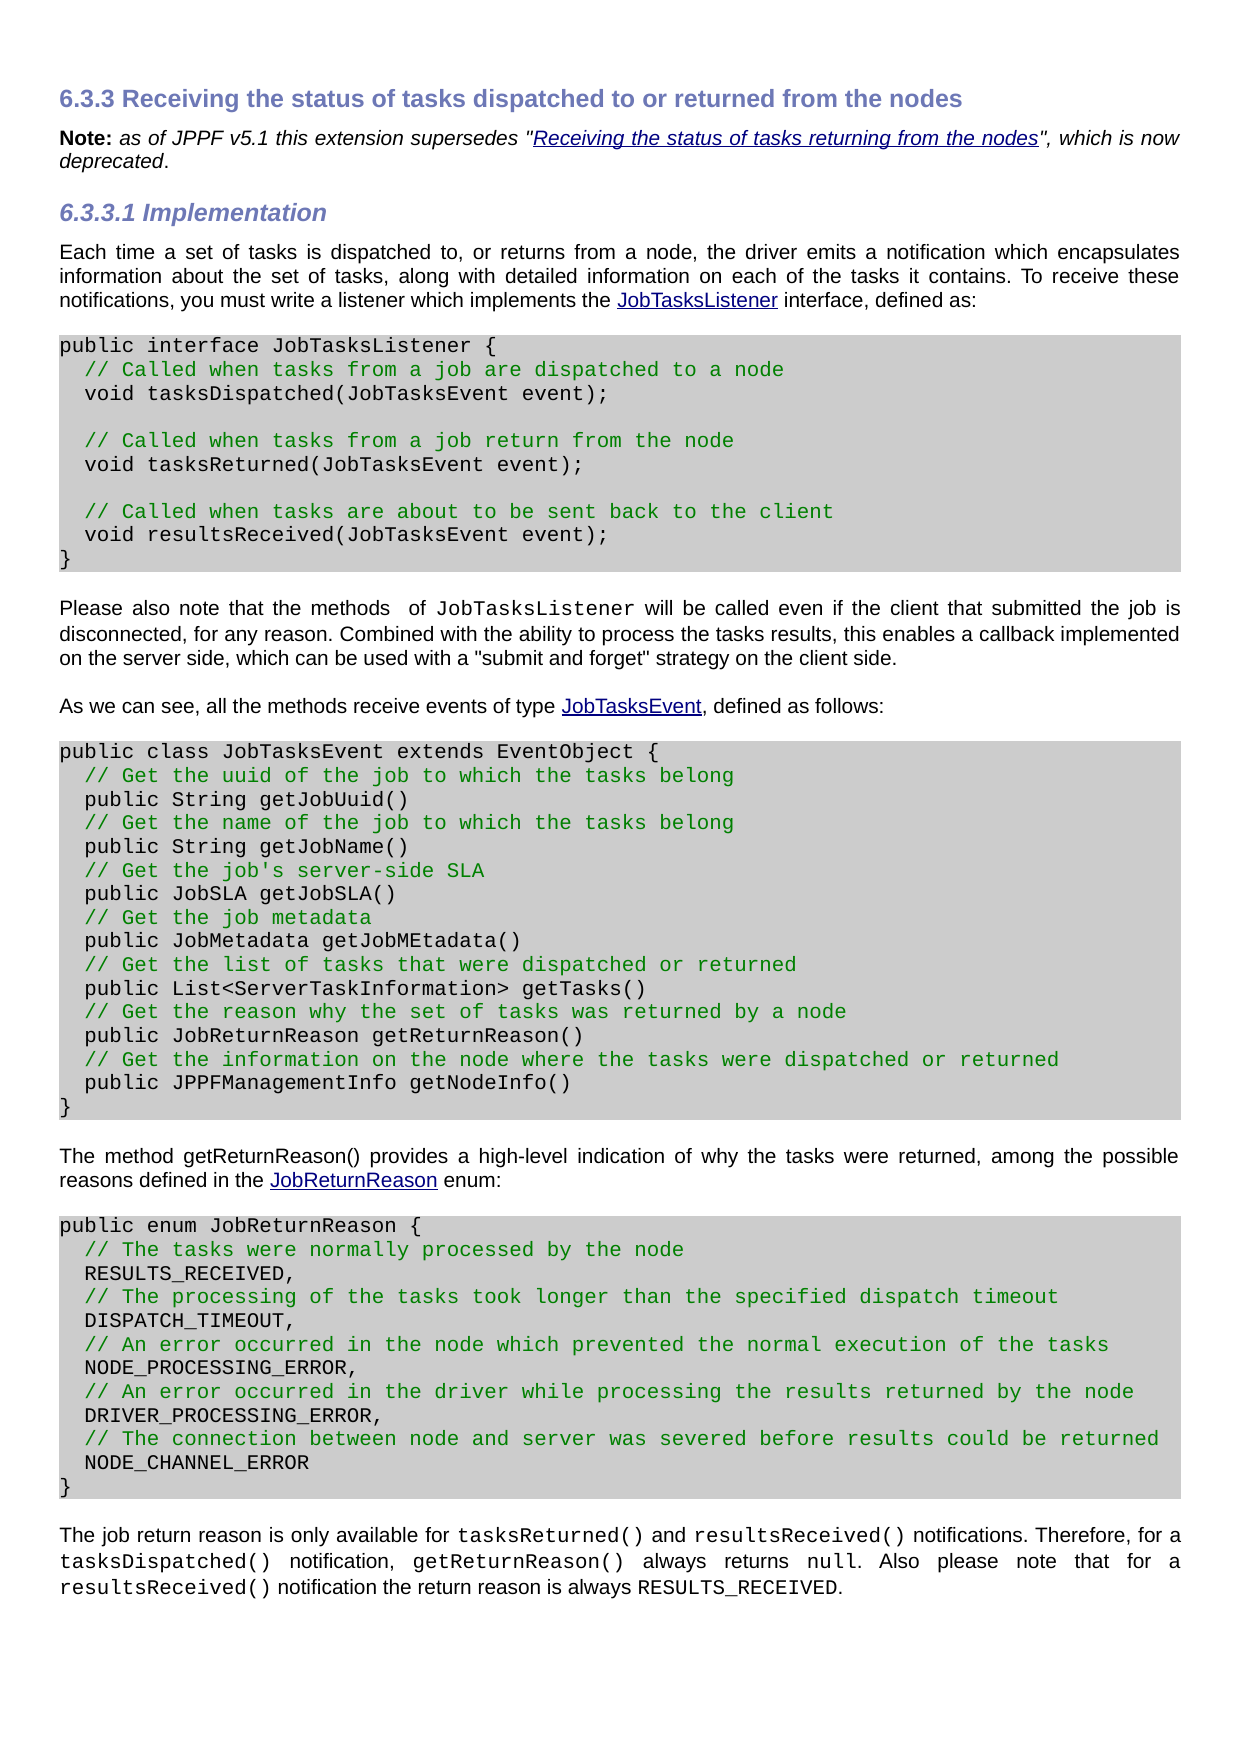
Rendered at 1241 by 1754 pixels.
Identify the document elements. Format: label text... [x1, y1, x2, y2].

text // The connection between node and server was severed before results could be returned [59, 1428, 1181, 1452]
text public String getJobName() [59, 836, 1181, 859]
text public interface JobTasksListener { [59, 335, 1181, 359]
subtitle Receiving the status of tasks dispatched to or returned from the nodes [59, 84, 1181, 113]
text Each time a set of tasks is dispatched to, or returns from a node, the driver emits a notification which encapsulates information about the set of tasks, along with detailed information on each of the tasks it contains. To receive these notifications, you must write a listener which implements the JobTasksListener interface, defined as: [59, 239, 1181, 311]
text void tasksDispatched(JobTasksEvent event); [59, 383, 1181, 406]
text // The tasks were normally processed by the node [59, 1239, 1181, 1263]
text public JobReturnReason getReturnReason() [59, 1025, 1181, 1049]
text public enum JobReturnReason { [59, 1216, 1181, 1239]
subtitle Implementation [59, 198, 1181, 227]
text // Get the information on the node where the tasks were dispatched or returned [59, 1049, 1181, 1072]
text public class JobTasksEvent extends EventObject { [59, 741, 1181, 765]
text public JobSLA getJobSLA() [59, 883, 1181, 907]
text void resultsReceived(JobTasksEvent event); [59, 524, 1181, 548]
text NODE_CHANNEL_ERROR [59, 1452, 1181, 1476]
text // An error occurred in the node which prevented the normal execution of the tasks [59, 1334, 1181, 1357]
text Please also note that the methods of JobTasksListener will be called even if the client that submitted the job is disconnected, for any reason. Combined with the ability to process the tasks results, this enables a callback implemented on the server side, which can be used with a "submit and forget" strategy on the client side. [59, 596, 1181, 669]
text // An error occurred in the driver while processing the results returned by the node [59, 1381, 1181, 1405]
text } [59, 1096, 1181, 1120]
text // Get the job metadata [59, 907, 1181, 931]
text // Get the reason why the set of tasks was returned by a node [59, 1001, 1181, 1025]
text } [59, 548, 1181, 572]
text NODE_PROCESSING_ERROR, [59, 1357, 1181, 1381]
text Note: as of JPPF v5.1 this extension supersedes "Receiving the status of tasks returning from the nodes", which is now deprecated. [59, 125, 1181, 173]
text // Get the list of tasks that were dispatched or returned [59, 954, 1181, 978]
text public List<ServerTaskInformation> getTasks() [59, 978, 1181, 1001]
text // The processing of the tasks took longer than the specified dispatch timeout [59, 1286, 1181, 1310]
text The method getReturnReason() provides a high-level indication of why the tasks were returned, among the possible reasons defined in the JobReturnReason enum: [59, 1144, 1181, 1192]
text // Get the name of the job to which the tasks belong [59, 812, 1181, 836]
text public JPPFManagementInfo getNodeInfo() [59, 1072, 1181, 1096]
text DRIVER_PROCESSING_ERROR, [59, 1405, 1181, 1428]
text // Called when tasks from a job return from the node [59, 430, 1181, 453]
text } [59, 1476, 1181, 1499]
text public String getJobUuid() [59, 789, 1181, 812]
text // Called when tasks are about to be sent back to the client [59, 501, 1181, 524]
text // Get the job's server-side SLA [59, 859, 1181, 883]
text RESULTS_RECEIVED, [59, 1263, 1181, 1286]
text void tasksReturned(JobTasksEvent event); [59, 453, 1181, 477]
text // Get the uuid of the job to which the tasks belong [59, 765, 1181, 789]
text DISPATCH_TIMEOUT, [59, 1310, 1181, 1334]
text public JobMetadata getJobMEtadata() [59, 931, 1181, 954]
text The job return reason is only available for tasksReturned() and resultsReceived() notifications. Therefore, for a tasksDispatched() notification, getReturnReason() always returns null. Also please note that for a resultsReceived() notification the return reason is always RESULTS_RECEIVED. [59, 1523, 1181, 1601]
text As we can see, all the methods receive events of type JobTasksEvent, defined as follows: [59, 693, 1181, 717]
text // Called when tasks from a job are dispatched to a node [59, 359, 1181, 383]
